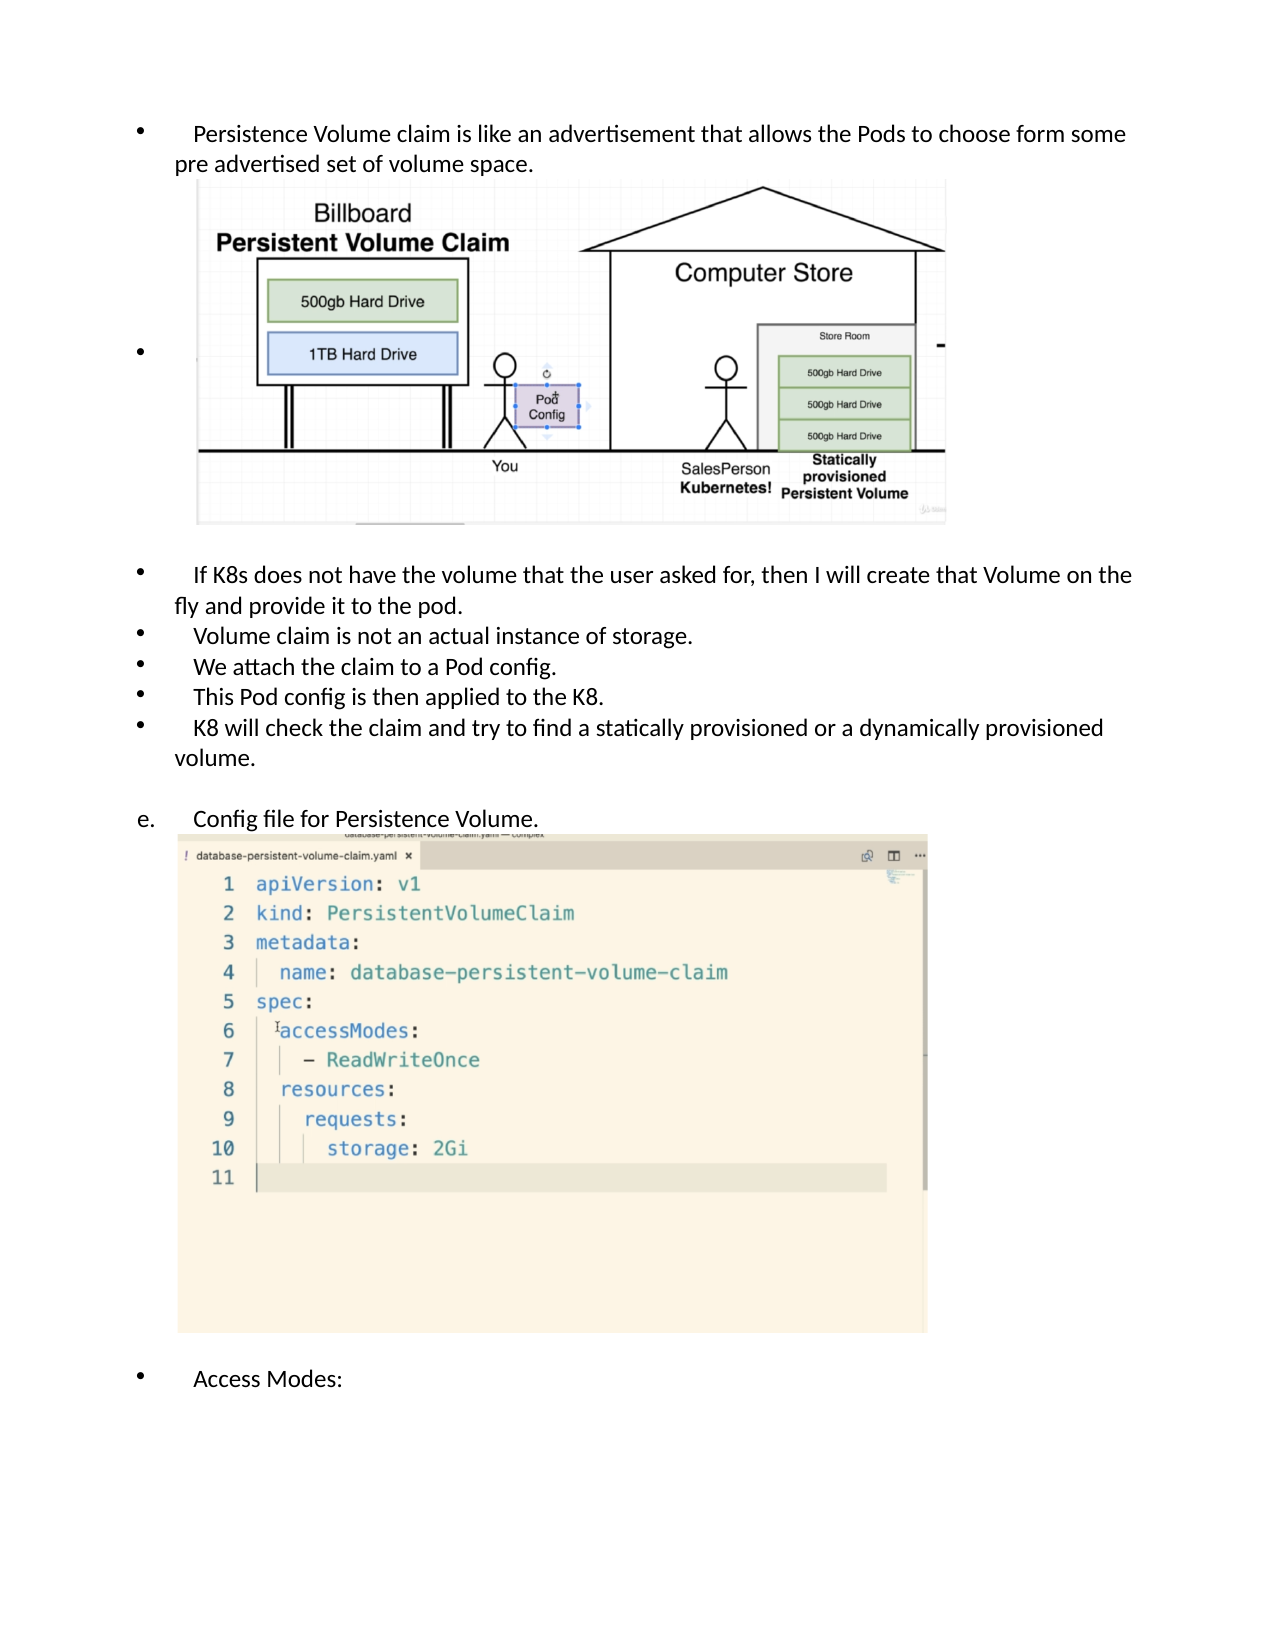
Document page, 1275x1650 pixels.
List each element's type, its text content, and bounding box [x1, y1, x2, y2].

list Volume claim is not an actual instance of storage. [137, 621, 1157, 651]
picture [196, 179, 947, 525]
list K8 will check the claim and try to find a statically provisioned or a dynamically provisioned volume. [137, 712, 1157, 773]
list If K8s does not have the volume that the user asked for, then I will create that Volume on the fly and provide it to the pod. [137, 559, 1157, 621]
list This Pod config is then applied to the K8. [137, 682, 1157, 712]
list Config file for Persistence Volume. [137, 804, 1157, 834]
picture [177, 834, 928, 1333]
list Access Modes: [137, 1363, 1157, 1393]
list We attach the claim to a Pod config. [137, 651, 1157, 682]
list Persistence Volume claim is like an advertisement that allows the Pods to choose form some pre advertised set of volume space. [137, 118, 1157, 179]
